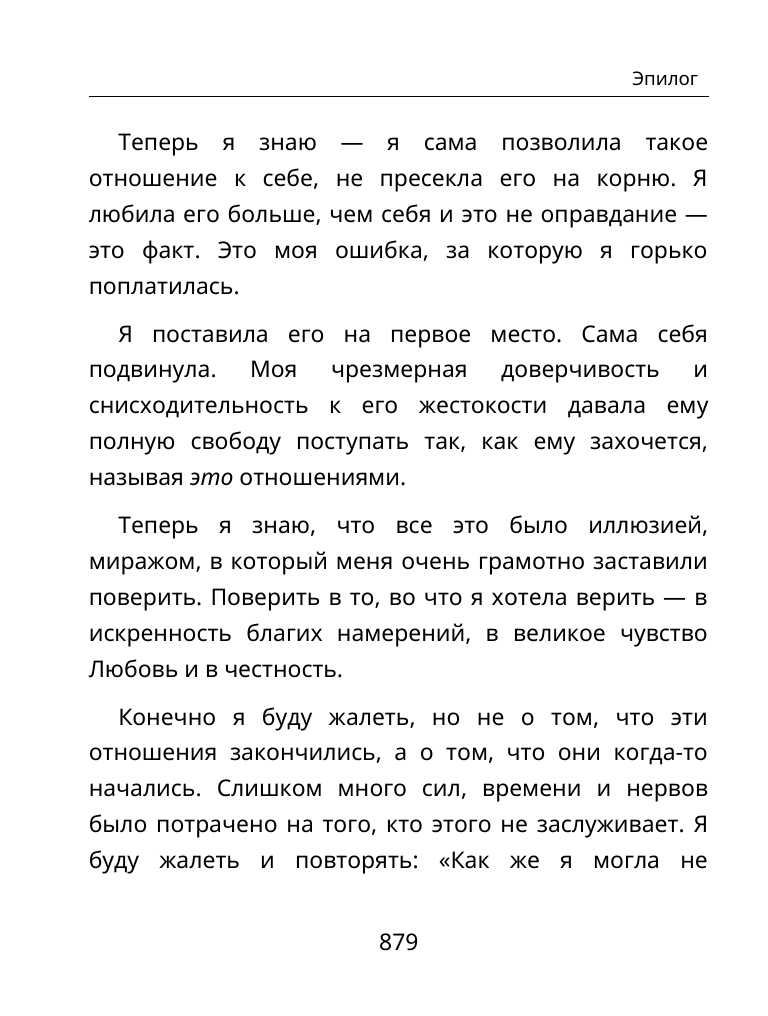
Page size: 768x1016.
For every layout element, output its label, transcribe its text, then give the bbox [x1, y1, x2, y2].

text Конечно я буду жалеть, но не о том, что эти отношения закончились, а о том, что они когда-то начались. Слишком много сил, времени и нервов было потрачено на того, кто этого не заслуживает. Я буду жалеть и повторять: «Как же я могла не [88, 700, 709, 875]
text Я поставила его на первое место. Сама себя подвинула. Моя чрезмерная доверчивость и снисходительность к его жестокости давала ему полную свободу поступать так, как ему захочется, называя это отношениями. [88, 317, 709, 492]
text Теперь я знаю, что все это было иллюзией, миражом, в который меня очень грамотно заставили поверить. Поверить в то, во что я хотела верить — в искренность благих намерений, в великое чувство Любовь и в честность. [88, 509, 709, 684]
text Теперь я знаю — я сама позволила такое отношение к себе, не пресекла его на корню. Я любила его больше, чем себя и это не оправдание — это факт. Это моя ошибка, за которую я горько поплатилась. [88, 126, 709, 301]
